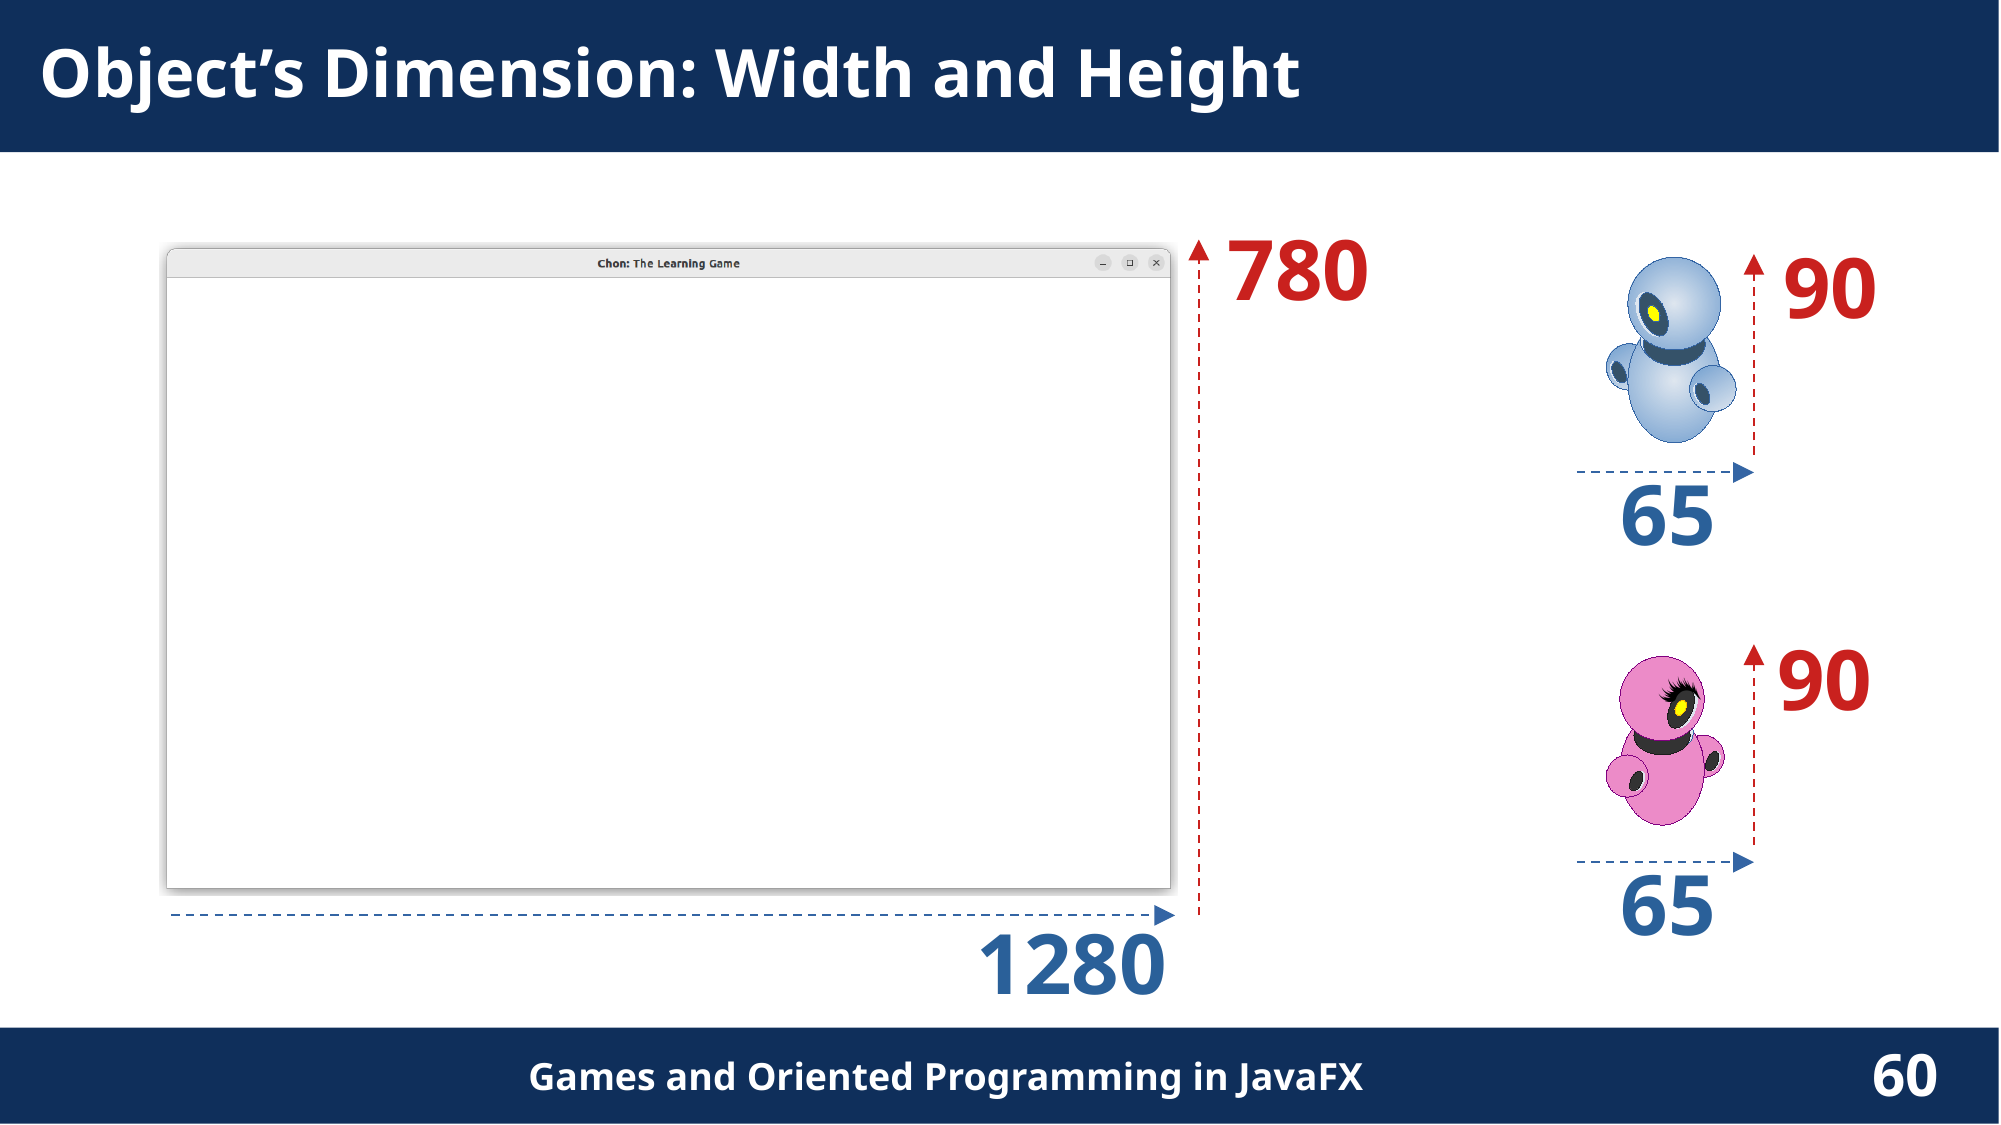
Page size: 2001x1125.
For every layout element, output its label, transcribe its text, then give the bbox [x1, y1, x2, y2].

text_box Object’s Dimension: Width and Height [25, 23, 1999, 119]
text_box 90 [1730, 620, 1920, 735]
text_box 1280 [938, 903, 1205, 1019]
text_box 65 [1535, 454, 1802, 570]
text_box 780 [1204, 210, 1394, 325]
picture [1658, 676, 1703, 702]
text_box 65 [1535, 844, 1802, 960]
text_box [1606, 257, 1737, 443]
text_box 90 [1736, 227, 1926, 343]
text_box [1606, 656, 1725, 826]
picture [159, 242, 1178, 897]
